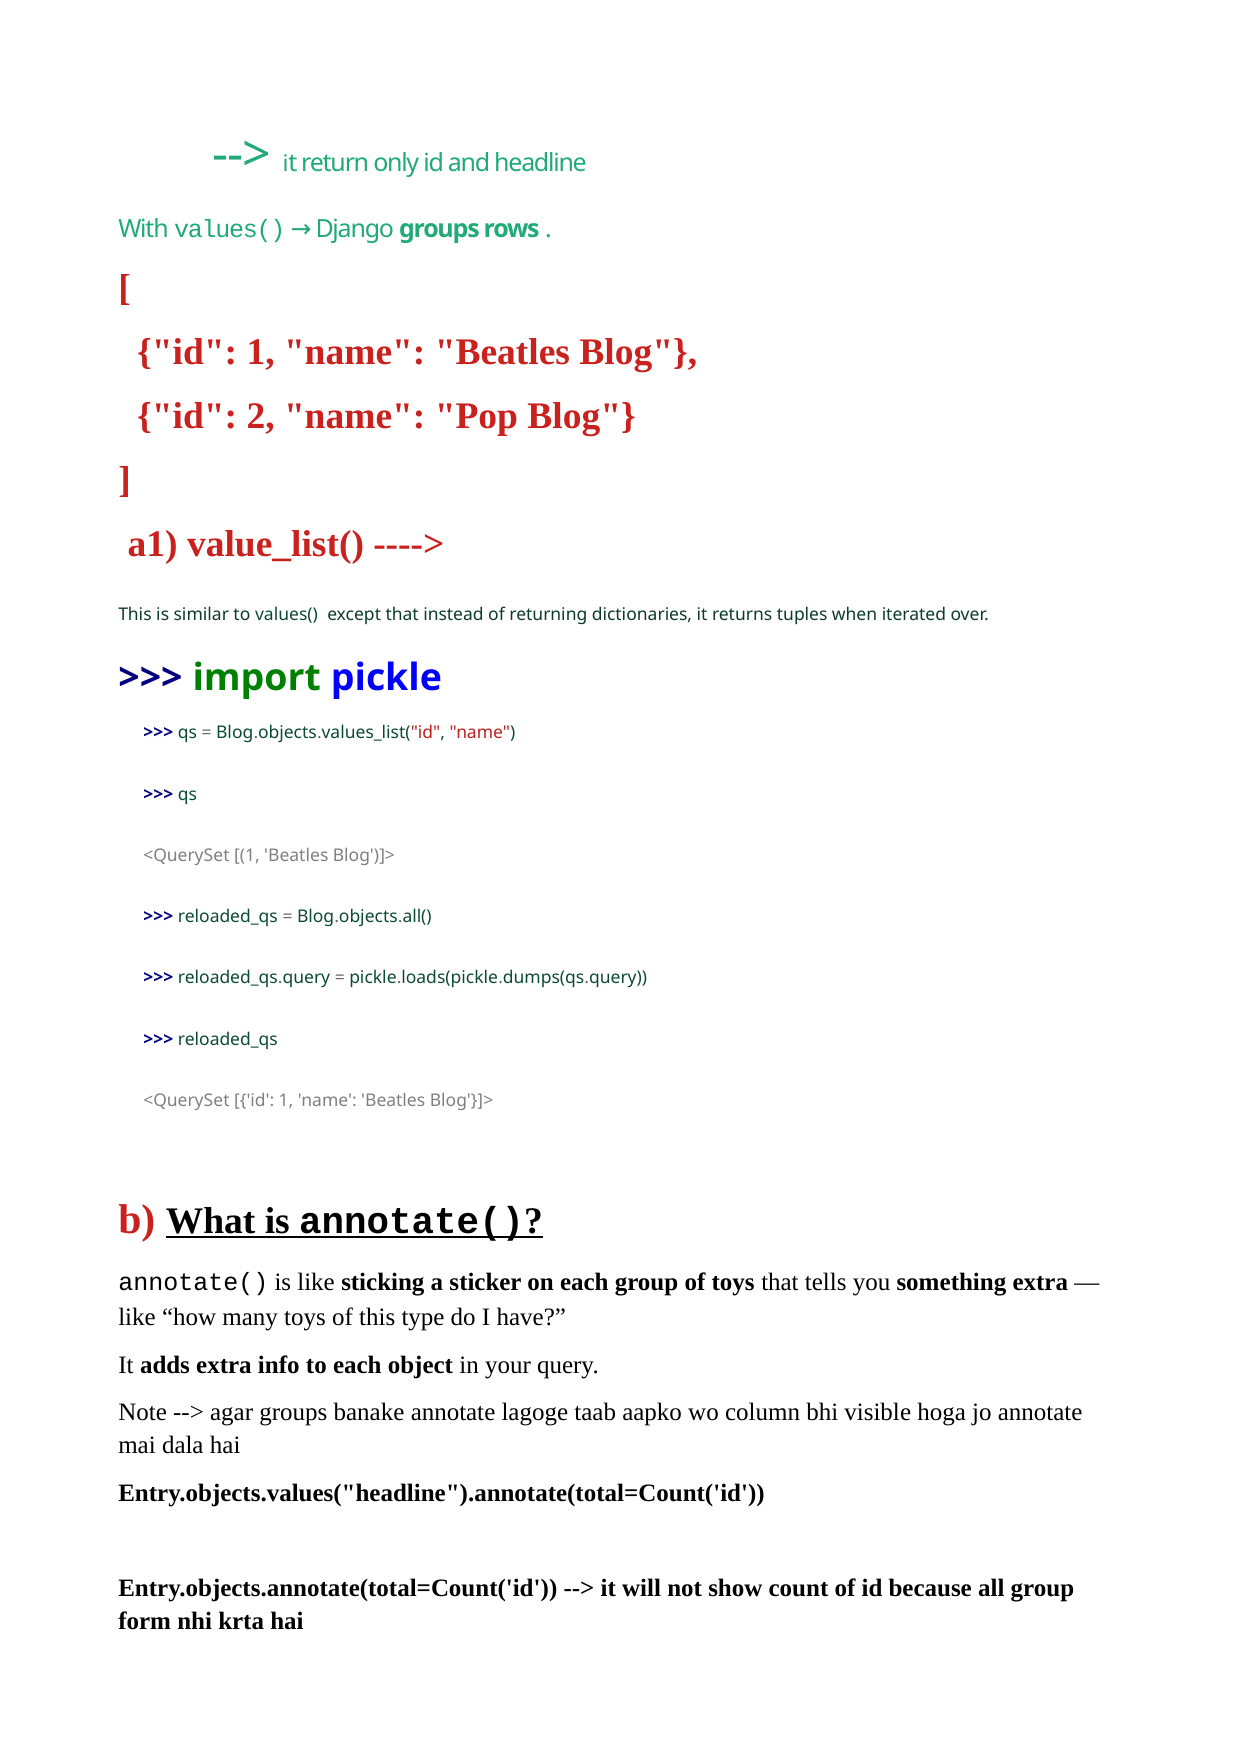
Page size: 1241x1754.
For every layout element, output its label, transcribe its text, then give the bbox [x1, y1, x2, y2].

text >>> qs = Blog.objects.values_list("id", "name") [143, 720, 1097, 744]
text With values() → Django groups rows . [118, 211, 1122, 245]
text >>> reloaded_qs [143, 1027, 1097, 1050]
text >>> reloaded_qs.query = pickle.loads(pickle.dumps(qs.query)) [143, 965, 1097, 989]
text Entry.objects.annotate(total=Count('id')) --> it will not show count of id because all group form nhi krta hai [118, 1573, 1122, 1635]
text <QuerySet [{'id': 1, 'name': 'Beatles Blog'}]> [143, 1088, 1097, 1112]
text {"id": 1, "name": "Beatles Blog"}, [118, 329, 1122, 372]
text >>> reloaded_qs = Blog.objects.all() [143, 904, 1097, 928]
text [ [118, 265, 1122, 308]
text a1) value_list() ----> [118, 522, 1122, 565]
text This is similar to values() except that instead of returning dictionaries, it returns tuples when iterated over. [118, 586, 1122, 629]
text ] [118, 457, 1122, 501]
text It adds extra info to each object in your query. [118, 1350, 1122, 1378]
text >>> qs [143, 781, 1097, 805]
text >>> import pickle [118, 650, 1122, 701]
text Note --> agar groups banake annotate lagoge taab aapko wo column bhi visible hoga jo annotate mai dala hai [118, 1397, 1122, 1459]
text annotate() is like sticking a sticker on each group of toys that tells you something extra — like “how many toys of this type do I have?” [118, 1267, 1122, 1331]
text b) What is annotate()? [118, 1195, 1122, 1245]
text {"id": 2, "name": "Pop Blog"} [118, 393, 1122, 436]
text --> it return only id and headline [118, 118, 1122, 186]
text Entry.objects.values("headline").annotate(total=Count('id')) [118, 1478, 1122, 1507]
text <QuerySet [(1, 'Beatles Blog')]> [143, 842, 1097, 866]
